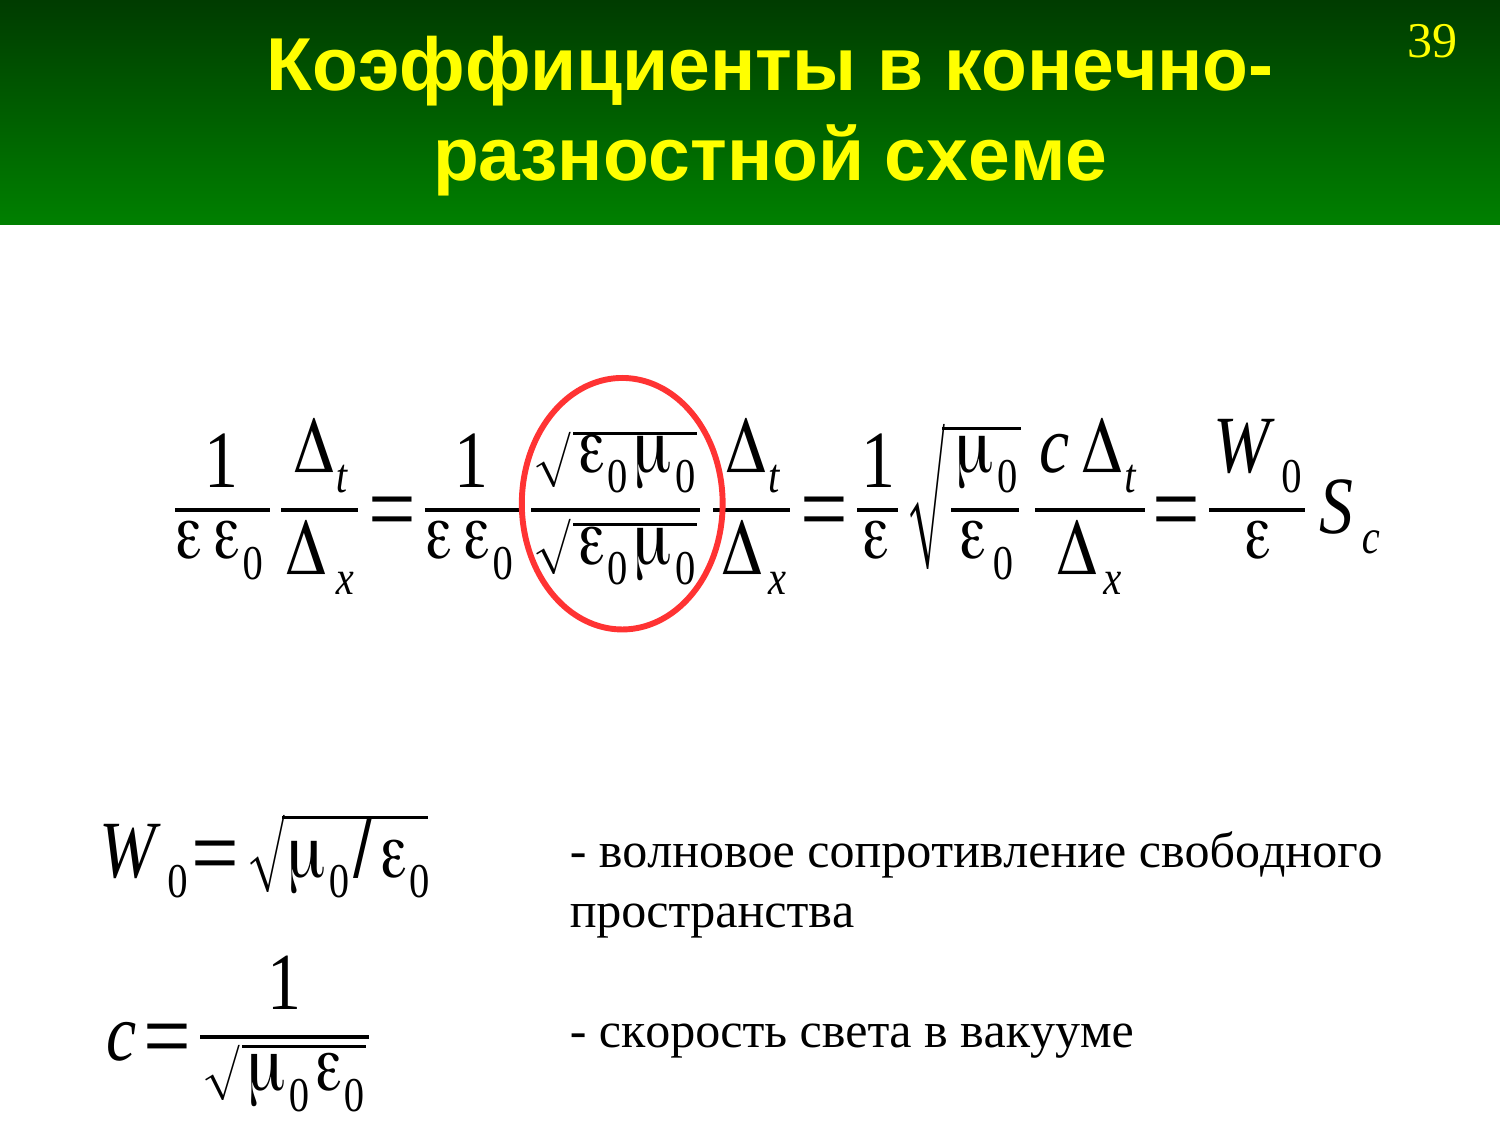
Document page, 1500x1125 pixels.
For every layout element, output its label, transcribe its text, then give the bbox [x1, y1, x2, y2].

chart [89, 938, 390, 1120]
text_box - волновое сопротивление свободного пространства [555, 810, 1477, 945]
chart [82, 805, 448, 910]
chart [686, 401, 1396, 606]
title Коэффициенты в конечно-разностной схеме [100, 7, 1441, 204]
chart [525, 401, 719, 606]
text_box - скорость света в вакууме [555, 990, 1477, 1125]
chart [153, 401, 558, 606]
